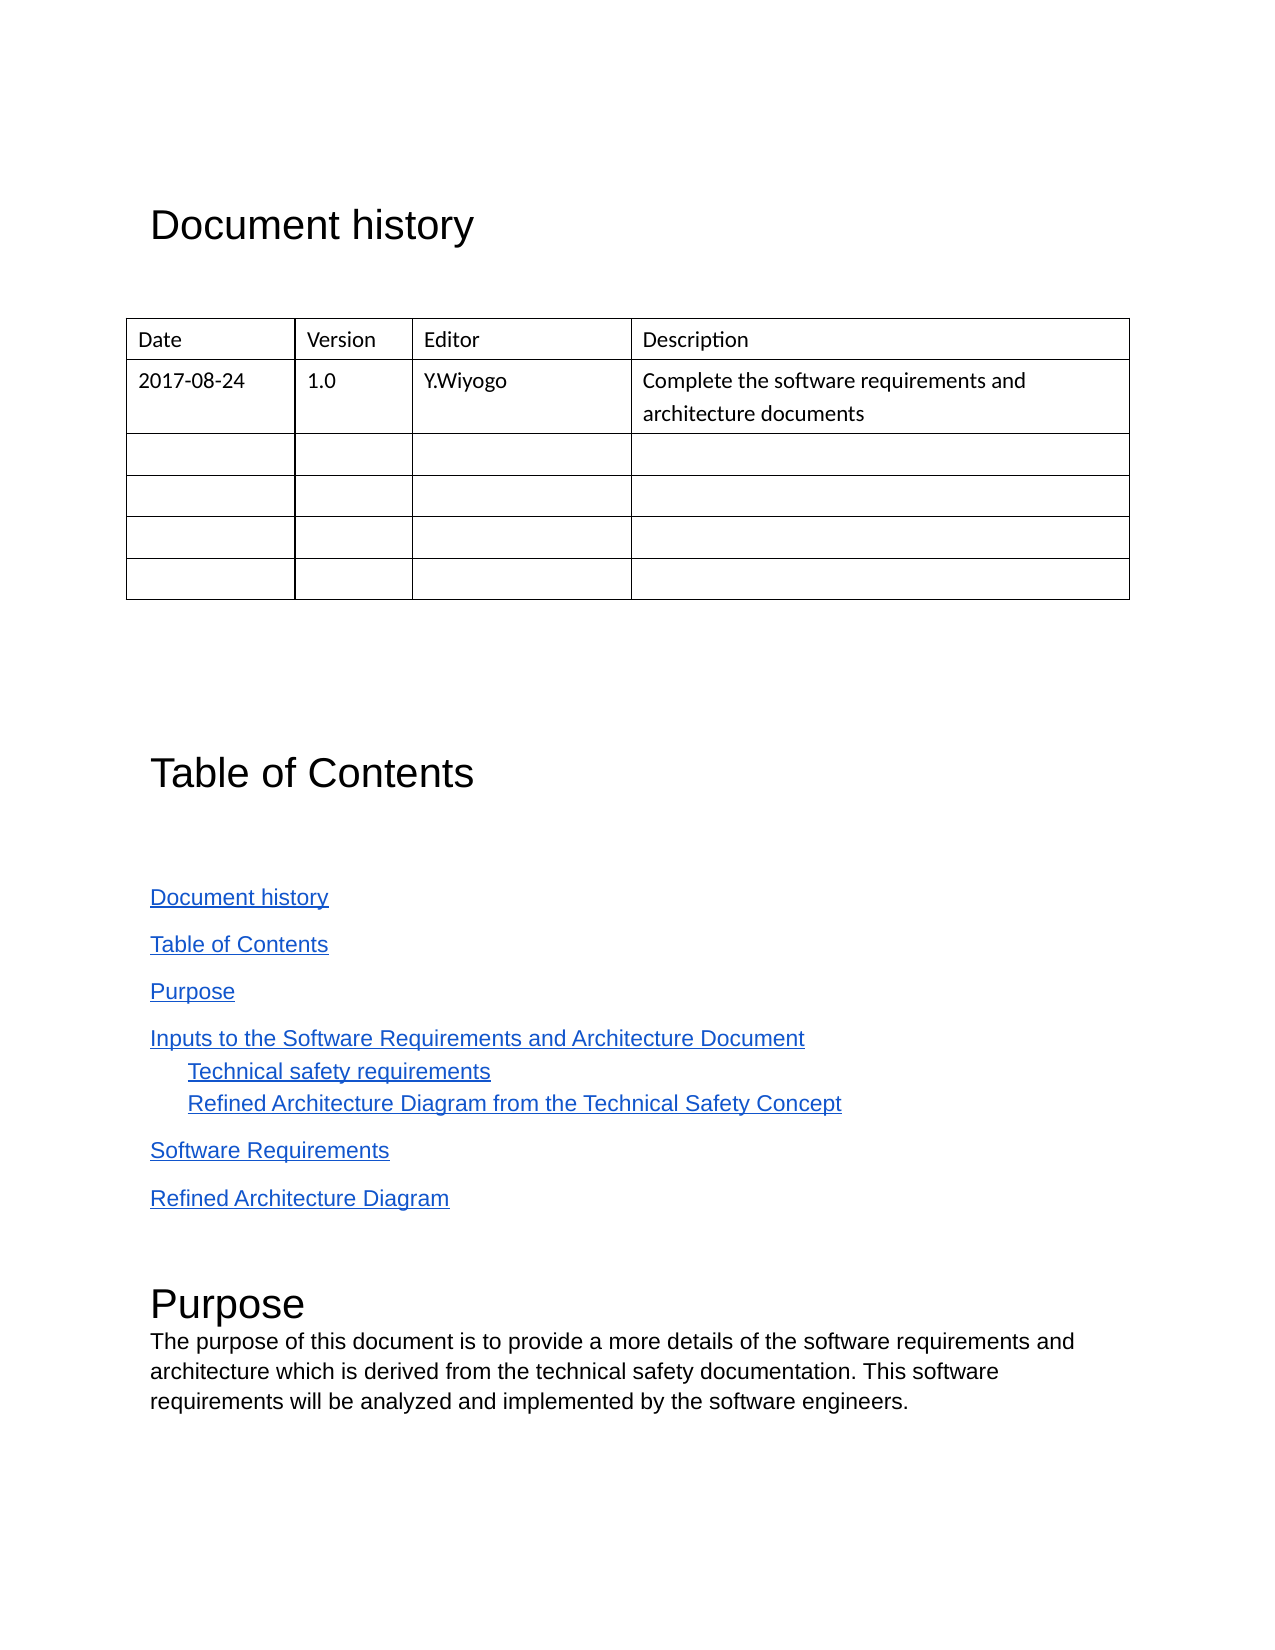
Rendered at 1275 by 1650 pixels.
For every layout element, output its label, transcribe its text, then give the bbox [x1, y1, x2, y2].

table_cell Complete the software requirements and architecture documents [632, 360, 1129, 433]
table_header Date [127, 319, 294, 359]
table_cell [632, 476, 1129, 516]
table_cell [296, 517, 412, 558]
table_cell [632, 517, 1129, 558]
table_header Description [632, 319, 1129, 359]
text Refined Architecture Diagram [150, 1185, 1125, 1211]
table_header Version [296, 319, 412, 359]
text Inputs to the Software Requirements and Architecture Document [150, 1025, 1125, 1051]
table_cell [127, 434, 294, 474]
table_header Editor [413, 319, 631, 359]
table_cell [413, 476, 631, 516]
subtitle Table of Contents [150, 748, 1125, 796]
table_cell [632, 434, 1129, 474]
subtitle Purpose [150, 1280, 1125, 1328]
table_cell [296, 476, 412, 516]
table_cell [632, 559, 1129, 599]
table_cell [413, 559, 631, 599]
table_cell [296, 559, 412, 599]
table_cell Y.Wiyogo [413, 360, 631, 433]
table_cell [413, 517, 631, 558]
text Purpose [150, 978, 1125, 1004]
table_cell [127, 517, 294, 558]
table_cell [413, 434, 631, 474]
table_cell [127, 476, 294, 516]
table_cell [296, 434, 412, 474]
table_cell [127, 559, 294, 599]
subtitle Document history [150, 200, 1125, 248]
text The purpose of this document is to provide a more details of the software requirements and architecture which is derived from the technical safety documentation. This software requirements will be analyzed and implemented by the software engineers. [150, 1328, 1125, 1414]
text Table of Contents [150, 931, 1125, 957]
text Refined Architecture Diagram from the Technical Safety Concept [187, 1090, 1125, 1117]
text Technical safety requirements [187, 1058, 1125, 1084]
table_cell 1.0 [296, 360, 412, 433]
text Document history [150, 883, 1125, 910]
table_cell 2017-08-24 [127, 360, 294, 433]
text Software Requirements [150, 1137, 1125, 1164]
